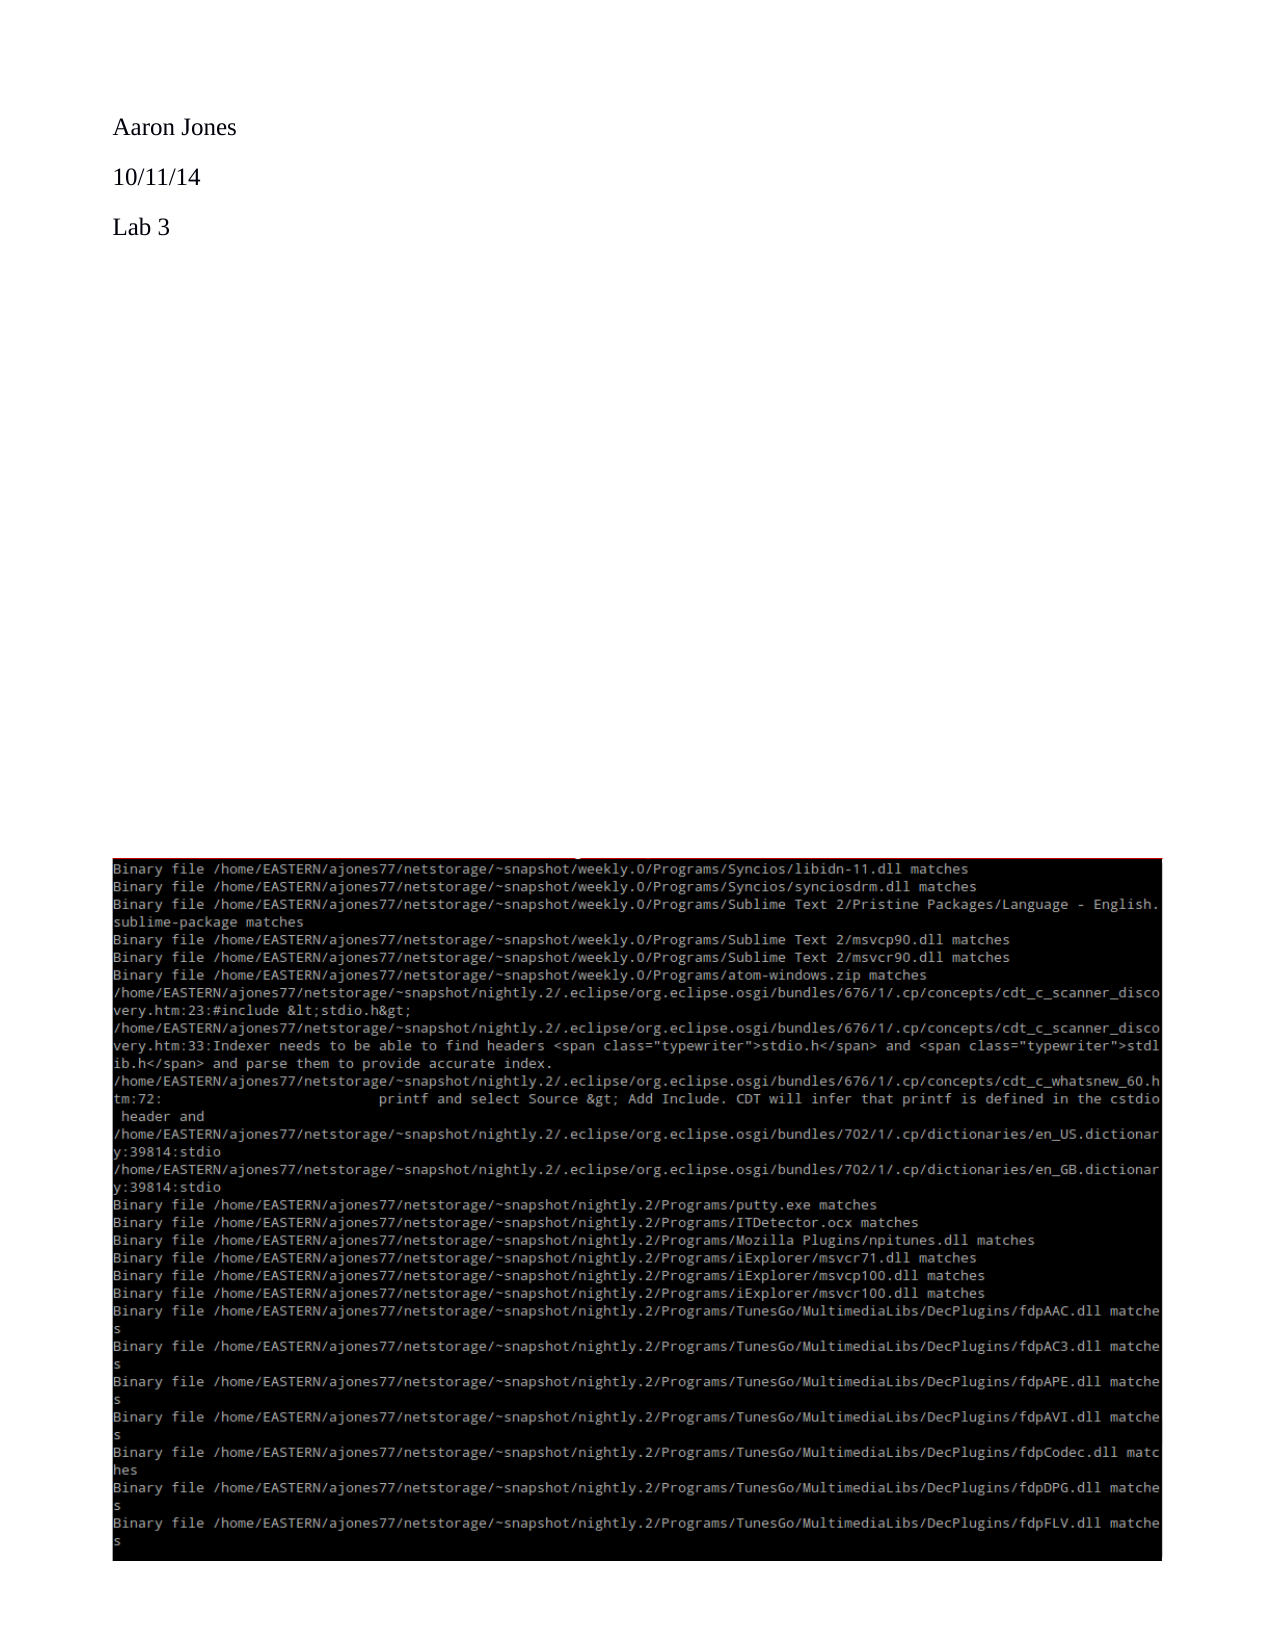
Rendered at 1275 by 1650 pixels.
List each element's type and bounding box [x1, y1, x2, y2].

picture [112, 858, 1163, 1561]
